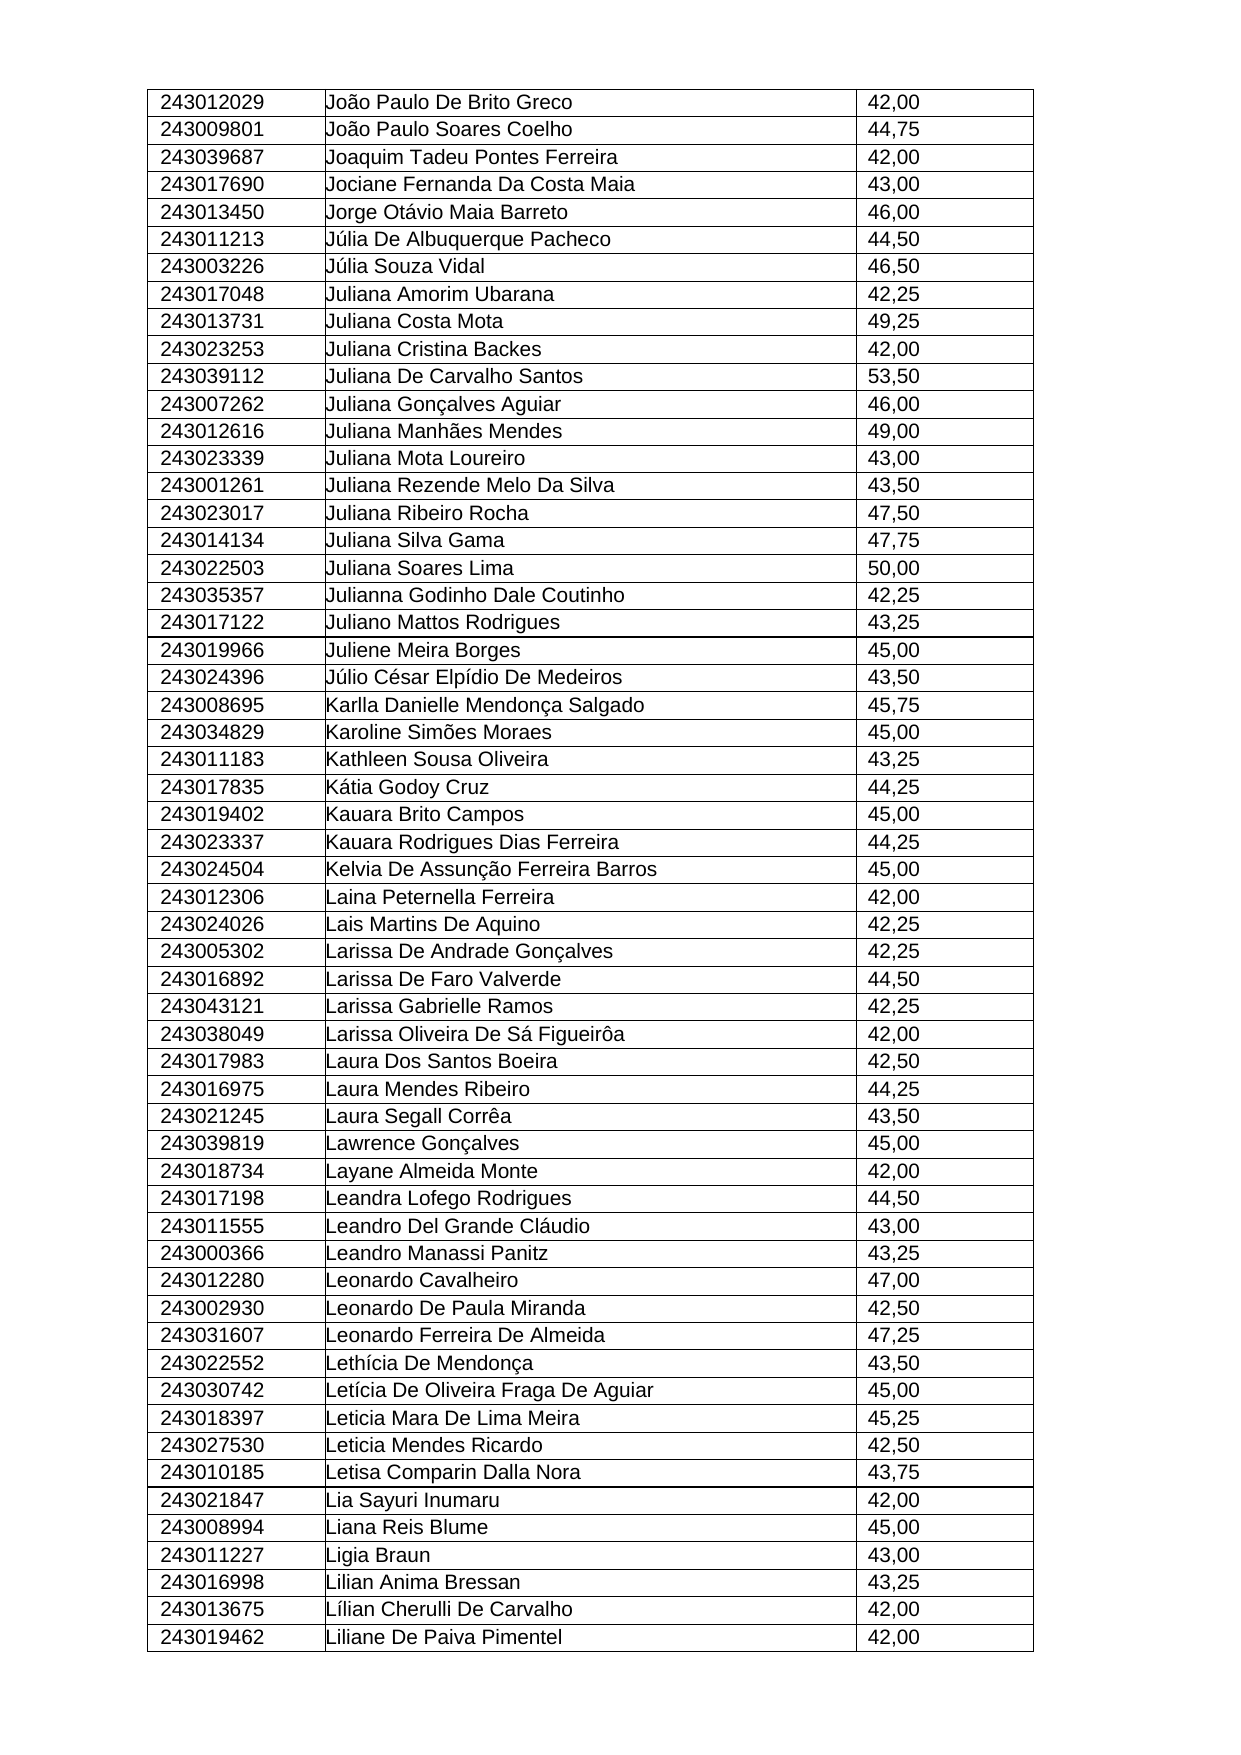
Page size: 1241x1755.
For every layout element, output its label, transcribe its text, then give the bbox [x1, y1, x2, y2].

table_cell Leonardo Ferreira De Almeida [326, 1323, 856, 1349]
table_cell Laina Peternella Ferreira [326, 884, 856, 911]
table_cell Jorge Otávio Maia Barreto [326, 199, 856, 226]
table_cell 42,50 [857, 1296, 1033, 1322]
table_cell 243017690 [148, 172, 325, 198]
table_cell 47,75 [857, 528, 1033, 554]
table_cell Larissa Gabrielle Ramos [326, 994, 856, 1020]
table_cell 44,25 [857, 1076, 1033, 1103]
table_cell 43,00 [857, 1542, 1033, 1569]
table_cell Karlla Danielle Mendonça Salgado [326, 692, 856, 719]
table_cell 243038049 [148, 1021, 325, 1048]
table_cell 42,00 [857, 1021, 1033, 1048]
table_cell 53,50 [857, 364, 1033, 390]
table_cell Jociane Fernanda Da Costa Maia [326, 172, 856, 198]
table_cell 243013450 [148, 199, 325, 226]
table_cell Juliene Meira Borges [326, 638, 856, 664]
table_cell 45,00 [857, 720, 1033, 746]
table_cell 243012306 [148, 884, 325, 911]
table_cell 243016975 [148, 1076, 325, 1103]
table_cell Juliana De Carvalho Santos [326, 364, 856, 390]
table_cell 243018397 [148, 1405, 325, 1432]
table_cell 243016998 [148, 1570, 325, 1596]
table_cell 243001261 [148, 473, 325, 499]
table_cell Karoline Simões Moraes [326, 720, 856, 746]
table_cell 243039819 [148, 1131, 325, 1157]
table_cell 243010185 [148, 1460, 325, 1486]
table_cell 47,25 [857, 1323, 1033, 1349]
table_cell Kátia Godoy Cruz [326, 775, 856, 801]
table_cell Lílian Cherulli De Carvalho [326, 1597, 856, 1623]
table_cell Juliana Amorim Ubarana [326, 282, 856, 308]
table_cell 49,00 [857, 419, 1033, 444]
table_cell Juliana Manhães Mendes [326, 419, 856, 444]
table_cell 243024504 [148, 857, 325, 883]
table_cell 243012616 [148, 419, 325, 444]
table_cell 44,75 [857, 117, 1033, 143]
table_cell 243019462 [148, 1625, 325, 1651]
table_cell 50,00 [857, 555, 1033, 582]
table_cell Lawrence Gonçalves [326, 1131, 856, 1157]
table_cell 243022503 [148, 555, 325, 582]
table_cell João Paulo Soares Coelho [326, 117, 856, 143]
table_cell 42,00 [857, 145, 1033, 171]
table_cell Larissa De Faro Valverde [326, 967, 856, 993]
table_cell Liana Reis Blume [326, 1515, 856, 1541]
table_cell 42,00 [857, 884, 1033, 911]
table_cell 43,00 [857, 172, 1033, 198]
table_cell 243016892 [148, 967, 325, 993]
table_cell 243017048 [148, 282, 325, 308]
table_cell 243021245 [148, 1104, 325, 1130]
table_cell 243017122 [148, 610, 325, 636]
table_cell Juliana Costa Mota [326, 309, 856, 335]
table_cell 243009801 [148, 117, 325, 143]
table_cell 47,50 [857, 500, 1033, 527]
table_cell Leonardo Cavalheiro [326, 1268, 856, 1294]
table_cell Leticia Mendes Ricardo [326, 1433, 856, 1459]
table_cell 243003226 [148, 254, 325, 281]
table_cell 45,00 [857, 1378, 1033, 1404]
table_cell Leonardo De Paula Miranda [326, 1296, 856, 1322]
table_cell Leandra Lofego Rodrigues [326, 1186, 856, 1212]
table_cell Kauara Brito Campos [326, 802, 856, 828]
table_cell 243011213 [148, 227, 325, 253]
table_cell 243017983 [148, 1049, 325, 1075]
table_cell 243008695 [148, 692, 325, 719]
table_cell 42,00 [857, 90, 1033, 116]
table_cell 45,00 [857, 1131, 1033, 1157]
table_cell 44,50 [857, 967, 1033, 993]
table_cell 42,25 [857, 939, 1033, 966]
table_cell Julianna Godinho Dale Coutinho [326, 583, 856, 609]
table_cell 42,50 [857, 1049, 1033, 1075]
table_cell 243024026 [148, 912, 325, 938]
table_cell 243023017 [148, 500, 325, 527]
table_cell 243014134 [148, 528, 325, 554]
table_cell 43,25 [857, 747, 1033, 773]
table_cell 243000366 [148, 1241, 325, 1267]
table_cell Letícia De Oliveira Fraga De Aguiar [326, 1378, 856, 1404]
table_cell Juliana Cristina Backes [326, 336, 856, 363]
table_cell 43,75 [857, 1460, 1033, 1486]
table_cell 43,25 [857, 1241, 1033, 1267]
table_cell 43,25 [857, 1570, 1033, 1596]
table_cell 44,25 [857, 830, 1033, 856]
table_cell 43,50 [857, 1350, 1033, 1377]
table_cell Laura Dos Santos Boeira [326, 1049, 856, 1075]
table_cell 43,00 [857, 1213, 1033, 1240]
table_cell Joaquim Tadeu Pontes Ferreira [326, 145, 856, 171]
table_cell 42,25 [857, 912, 1033, 938]
table_cell 42,25 [857, 282, 1033, 308]
table_cell 44,25 [857, 775, 1033, 801]
table_cell 243022552 [148, 1350, 325, 1377]
table_cell Júlio César Elpídio De Medeiros [326, 665, 856, 691]
table_cell 243007262 [148, 391, 325, 418]
table_cell 42,00 [857, 1597, 1033, 1623]
table_cell Juliana Ribeiro Rocha [326, 500, 856, 527]
table_cell 46,00 [857, 199, 1033, 226]
table_cell 243005302 [148, 939, 325, 966]
table_cell 43,25 [857, 610, 1033, 636]
table_cell 243017198 [148, 1186, 325, 1212]
table_cell 243019966 [148, 638, 325, 664]
table_cell 42,00 [857, 1625, 1033, 1651]
table_cell Lia Sayuri Inumaru [326, 1488, 856, 1514]
table_cell 243035357 [148, 583, 325, 609]
table_cell Leandro Manassi Panitz [326, 1241, 856, 1267]
table_cell 43,00 [857, 446, 1033, 472]
table_cell Leandro Del Grande Cláudio [326, 1213, 856, 1240]
table_cell 243012029 [148, 90, 325, 116]
table_cell 243023339 [148, 446, 325, 472]
table_cell Larissa De Andrade Gonçalves [326, 939, 856, 966]
table_cell 47,00 [857, 1268, 1033, 1294]
table_cell Kathleen Sousa Oliveira [326, 747, 856, 773]
table_cell 42,00 [857, 1488, 1033, 1514]
table_cell 42,00 [857, 1159, 1033, 1185]
table_cell Liliane De Paiva Pimentel [326, 1625, 856, 1651]
table_cell Juliana Silva Gama [326, 528, 856, 554]
table_cell 243031607 [148, 1323, 325, 1349]
table_cell 49,25 [857, 309, 1033, 335]
table_cell 45,25 [857, 1405, 1033, 1432]
table_cell 42,50 [857, 1433, 1033, 1459]
table_cell 243013675 [148, 1597, 325, 1623]
table_cell Laura Segall Corrêa [326, 1104, 856, 1130]
table_cell 42,25 [857, 583, 1033, 609]
table_cell 46,50 [857, 254, 1033, 281]
table_cell 243018734 [148, 1159, 325, 1185]
table_cell 42,25 [857, 994, 1033, 1020]
table_cell 243023337 [148, 830, 325, 856]
table_cell 46,00 [857, 391, 1033, 418]
table_cell Letisa Comparin Dalla Nora [326, 1460, 856, 1486]
table_cell Lais Martins De Aquino [326, 912, 856, 938]
table_cell 243043121 [148, 994, 325, 1020]
table_cell Juliana Mota Loureiro [326, 446, 856, 472]
table_cell 45,00 [857, 638, 1033, 664]
table_cell 243011183 [148, 747, 325, 773]
table_cell 243008994 [148, 1515, 325, 1541]
table_cell 43,50 [857, 473, 1033, 499]
table_cell Laura Mendes Ribeiro [326, 1076, 856, 1103]
table_cell Lilian Anima Bressan [326, 1570, 856, 1596]
table_cell Juliana Gonçalves Aguiar [326, 391, 856, 418]
table_cell Larissa Oliveira De Sá Figueirôa [326, 1021, 856, 1048]
table_cell 243017835 [148, 775, 325, 801]
table_cell Kelvia De Assunção Ferreira Barros [326, 857, 856, 883]
table_cell 44,50 [857, 1186, 1033, 1212]
table_cell 43,50 [857, 1104, 1033, 1130]
table_cell 243013731 [148, 309, 325, 335]
table_cell 243011227 [148, 1542, 325, 1569]
table_cell 243019402 [148, 802, 325, 828]
table_cell 243002930 [148, 1296, 325, 1322]
table_cell Juliano Mattos Rodrigues [326, 610, 856, 636]
table_cell 243030742 [148, 1378, 325, 1404]
table_cell Kauara Rodrigues Dias Ferreira [326, 830, 856, 856]
table_cell Juliana Soares Lima [326, 555, 856, 582]
table_cell 243023253 [148, 336, 325, 363]
table_cell Layane Almeida Monte [326, 1159, 856, 1185]
table_cell 45,00 [857, 802, 1033, 828]
table_cell Lethícia De Mendonça [326, 1350, 856, 1377]
table_cell Ligia Braun [326, 1542, 856, 1569]
table_cell Júlia Souza Vidal [326, 254, 856, 281]
table_cell 44,50 [857, 227, 1033, 253]
table_cell 45,75 [857, 692, 1033, 719]
table_cell Juliana Rezende Melo Da Silva [326, 473, 856, 499]
table_cell 243039687 [148, 145, 325, 171]
table_cell 42,00 [857, 336, 1033, 363]
table_cell 45,00 [857, 857, 1033, 883]
table_cell 43,50 [857, 665, 1033, 691]
table_cell João Paulo De Brito Greco [326, 90, 856, 116]
table_cell 243011555 [148, 1213, 325, 1240]
table_cell 45,00 [857, 1515, 1033, 1541]
table_cell 243012280 [148, 1268, 325, 1294]
table_cell Leticia Mara De Lima Meira [326, 1405, 856, 1432]
table_cell 243027530 [148, 1433, 325, 1459]
table_cell 243034829 [148, 720, 325, 746]
table_cell 243021847 [148, 1488, 325, 1514]
table_cell 243024396 [148, 665, 325, 691]
table_cell Júlia De Albuquerque Pacheco [326, 227, 856, 253]
table_cell 243039112 [148, 364, 325, 390]
